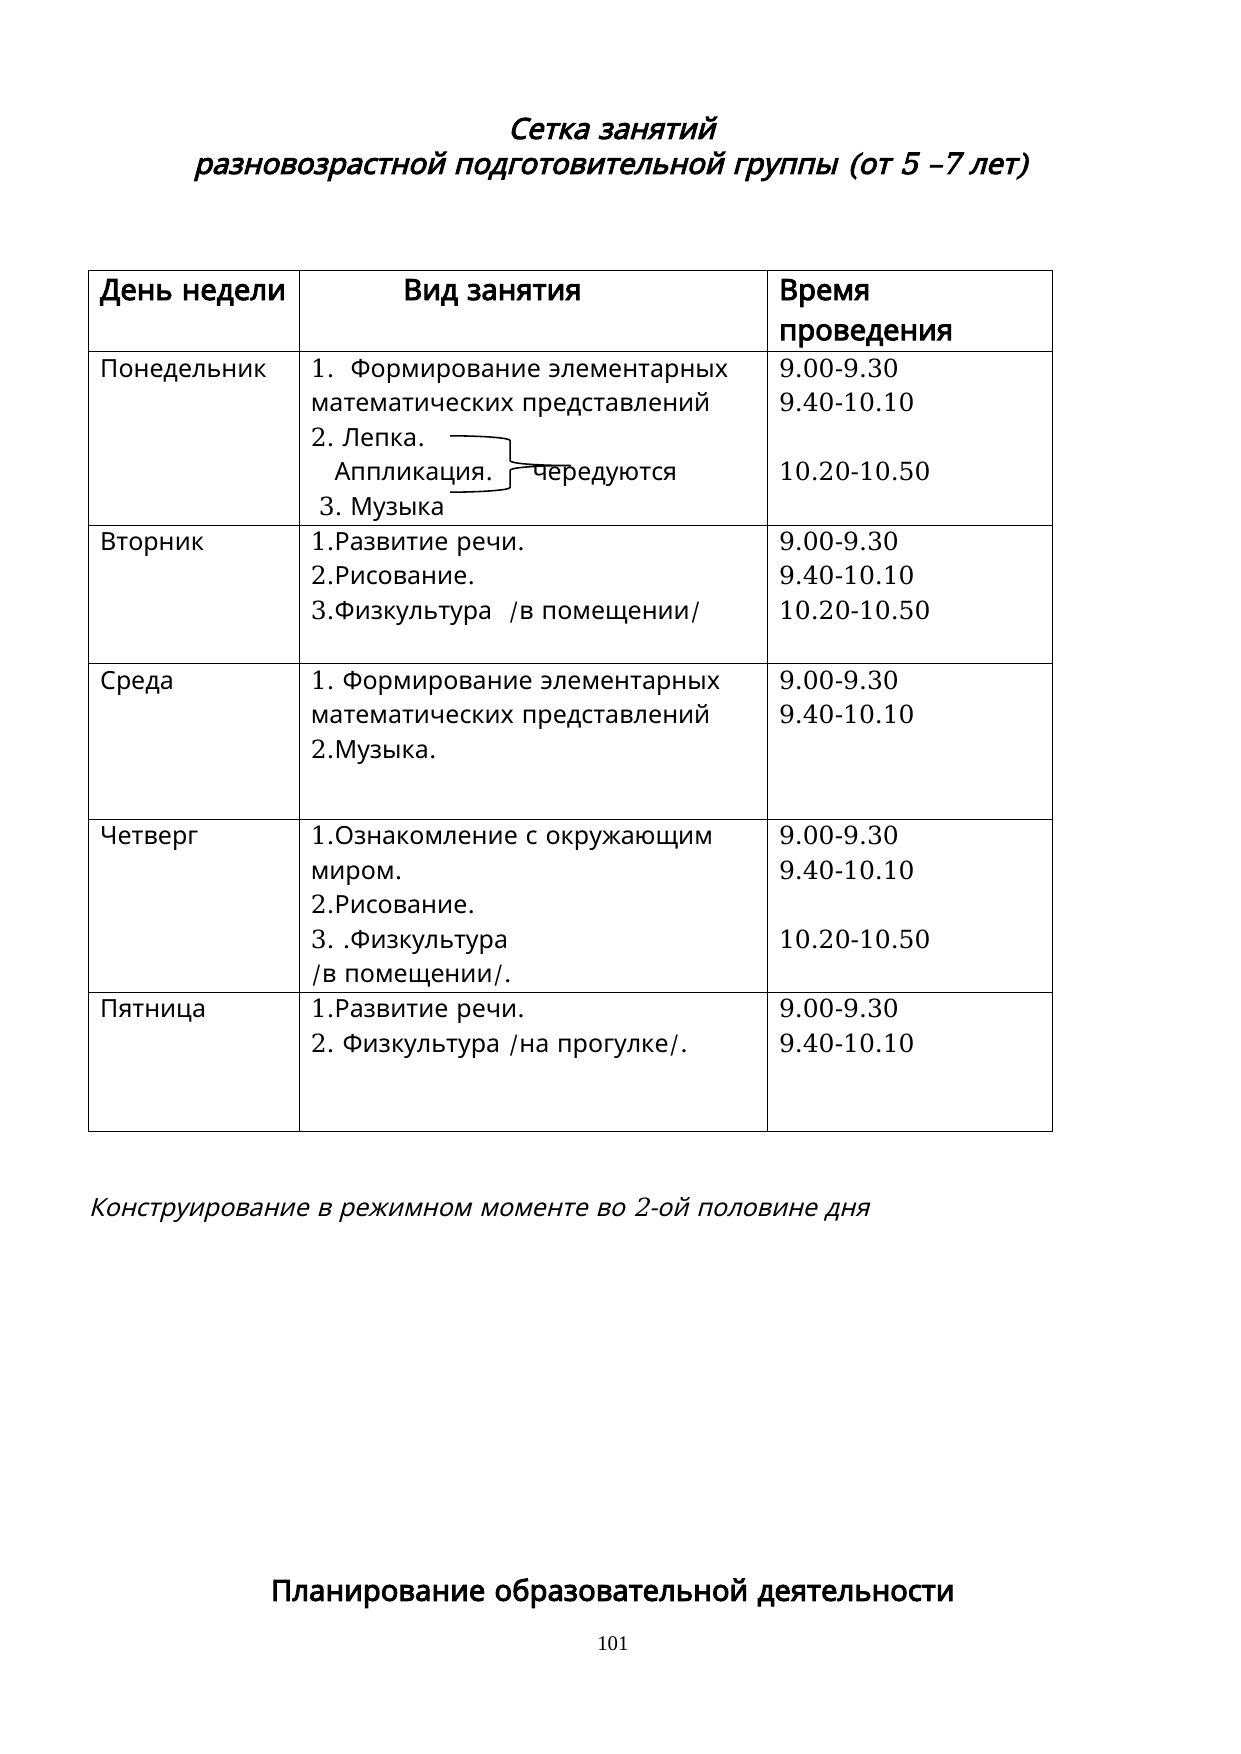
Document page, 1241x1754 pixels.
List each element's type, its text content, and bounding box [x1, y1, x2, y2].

text Конструирование в режимном моменте во 2-ой половине дня [89, 1192, 1137, 1222]
text Планирование образовательной деятельности [89, 1572, 1137, 1607]
table_cell Понедельник [89, 352, 299, 524]
table_cell 9.00-9.30 9.40-10.10 10.20-10.50 [768, 820, 1052, 992]
table_cell Вторник [89, 526, 299, 663]
table_header Время проведения [768, 271, 1052, 351]
table_cell 1. Формирование элементарных математических представлений 2.Музыка. [300, 664, 767, 819]
table_cell 9.00-9.30 9.40-10.10 [768, 993, 1052, 1131]
table_cell 9.00-9.30 9.40-10.10 10.20-10.50 [768, 352, 1052, 524]
table_cell 1.Развитие речи. 2. Физкультура /на прогулке/. [300, 993, 767, 1131]
text Сетка занятий [89, 110, 1137, 145]
table_cell 1.Развитие речи. 2.Рисование. 3.Физкультура /в помещении/ [300, 526, 767, 663]
table_cell Четверг [89, 820, 299, 992]
table_header День недели [89, 271, 299, 351]
table_header Вид занятия [300, 271, 767, 351]
table_cell 1.Ознакомление с окружающим миром. 2.Рисование. 3. .Физкультура /в помещении/. [300, 820, 767, 992]
table_cell 9.00-9.30 9.40-10.10 [768, 664, 1052, 819]
table_cell 9.00-9.30 9.40-10.10 10.20-10.50 [768, 526, 1052, 663]
text разновозрастной подготовительной группы (от 5 –7 лет) [89, 145, 1137, 180]
table_cell Среда [89, 664, 299, 819]
table_cell Пятница [89, 993, 299, 1131]
table_cell 1. Формирование элементарных математических представлений 2. Лепка. Аппликация. чередуются 3. Музыка [300, 352, 767, 524]
